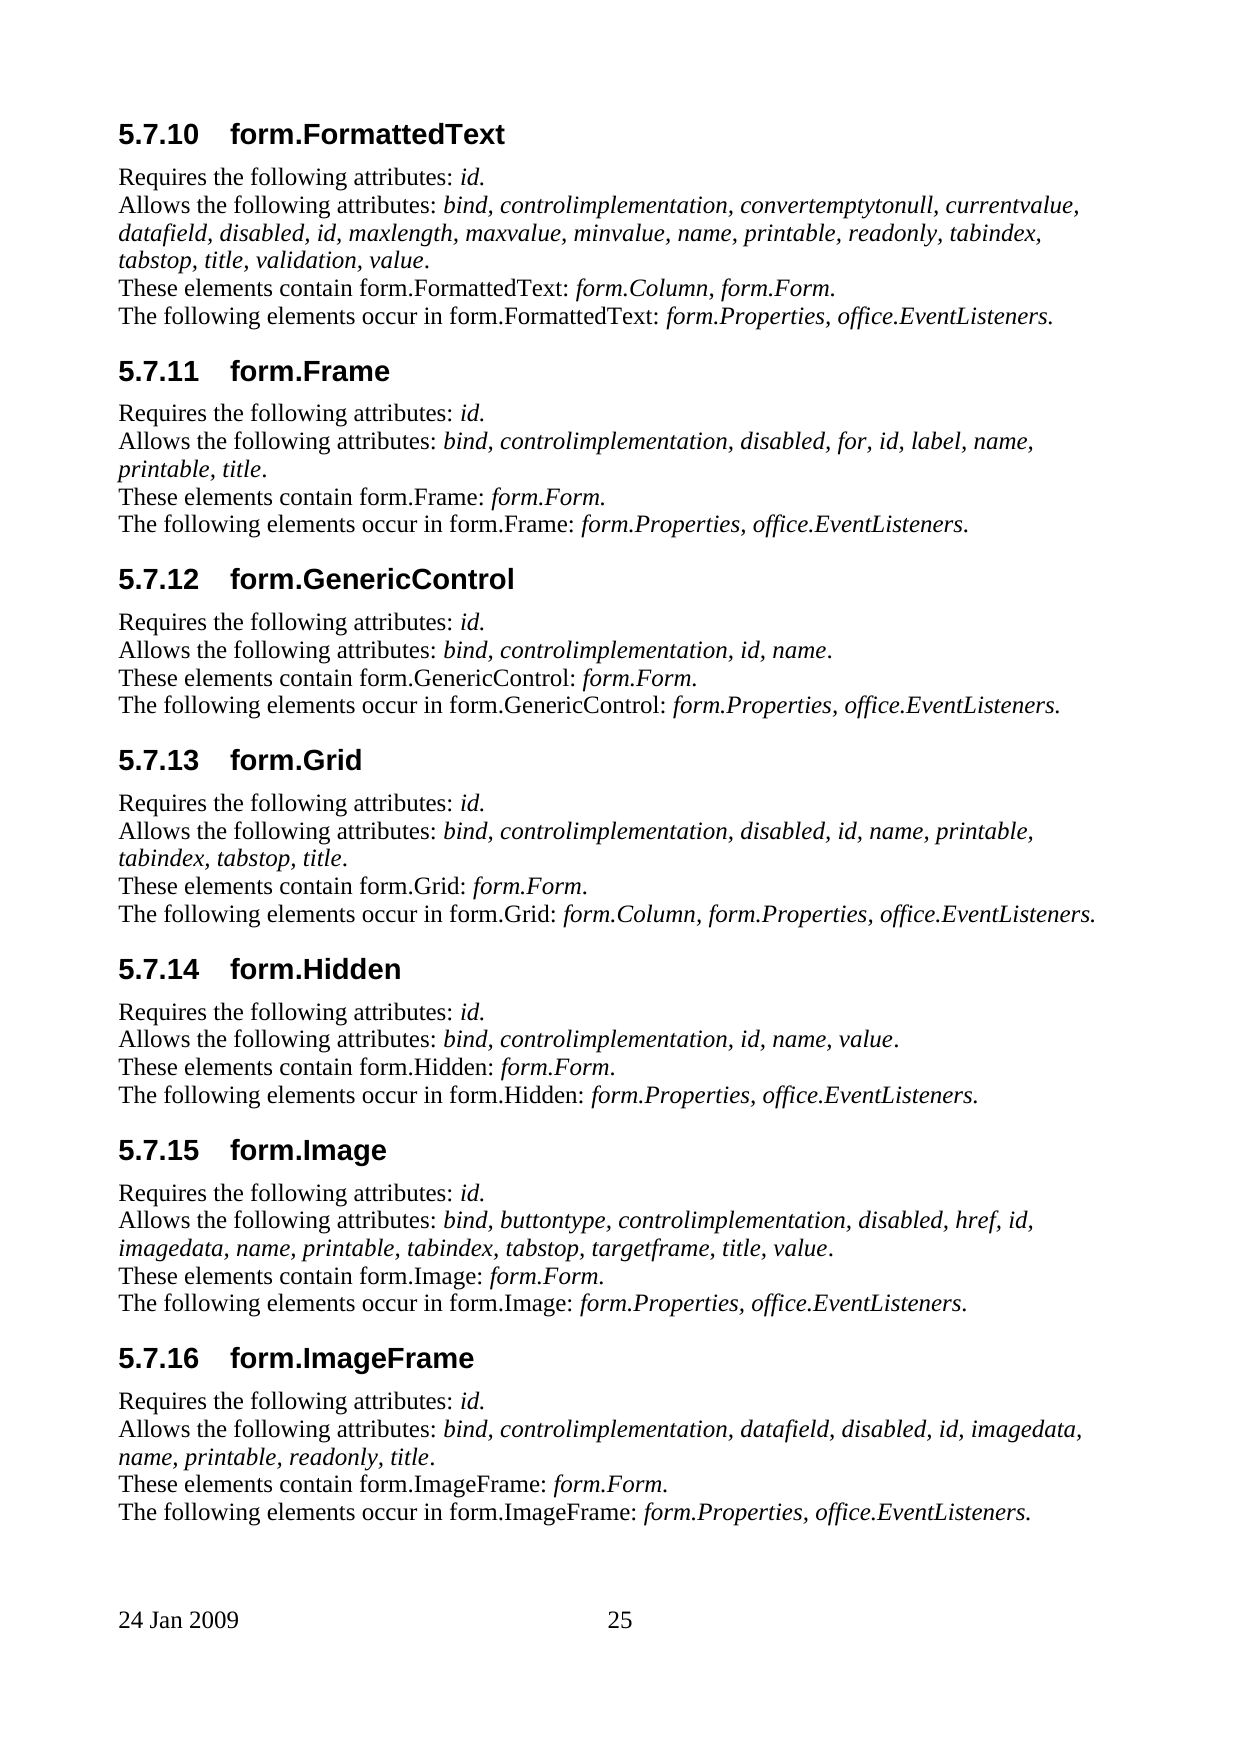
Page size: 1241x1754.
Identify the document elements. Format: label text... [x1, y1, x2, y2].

subtitle form.FormattedText [118, 118, 1122, 151]
subtitle form.Frame [118, 354, 1122, 387]
text The following elements occur in form.Grid: form.Column, form.Properties, office.EventListeners. [118, 900, 1122, 928]
text Allows the following attributes: bind, controlimplementation, id, name, value. [118, 1026, 1122, 1053]
text These elements contain form.Frame: form.Form. [118, 483, 1122, 510]
subtitle form.GenericControl [118, 563, 1122, 596]
text These elements contain form.ImageFrame: form.Form. [118, 1471, 1122, 1498]
text The following elements occur in form.Hidden: form.Properties, office.EventListeners. [118, 1081, 1122, 1109]
text The following elements occur in form.ImageFrame: form.Properties, office.EventListeners. [118, 1498, 1122, 1526]
text These elements contain form.FormattedText: form.Column, form.Form. [118, 274, 1122, 302]
text The following elements occur in form.Image: form.Properties, office.EventListeners. [118, 1289, 1122, 1317]
text The following elements occur in form.Frame: form.Properties, office.EventListeners. [118, 510, 1122, 538]
text These elements contain form.Image: form.Form. [118, 1262, 1122, 1289]
text These elements contain form.Grid: form.Form. [118, 872, 1122, 900]
text Requires the following attributes: id. [118, 1387, 1122, 1415]
text Allows the following attributes: bind, controlimplementation, id, name. [118, 636, 1122, 664]
subtitle form.Grid [118, 744, 1122, 777]
text Requires the following attributes: id. [118, 608, 1122, 636]
subtitle form.Image [118, 1134, 1122, 1166]
text Allows the following attributes: bind, controlimplementation, disabled, id, name, printable, tabindex, tabstop, title. [118, 817, 1122, 872]
text Allows the following attributes: bind, controlimplementation, disabled, for, id, label, name, printable, title. [118, 427, 1122, 483]
text Requires the following attributes: id. [118, 399, 1122, 427]
text These elements contain form.Hidden: form.Form. [118, 1053, 1122, 1081]
subtitle form.ImageFrame [118, 1342, 1122, 1375]
subtitle form.Hidden [118, 953, 1122, 985]
text These elements contain form.GenericControl: form.Form. [118, 664, 1122, 691]
text Requires the following attributes: id. [118, 163, 1122, 191]
text Requires the following attributes: id. [118, 1179, 1122, 1206]
text Allows the following attributes: bind, buttontype, controlimplementation, disabled, href, id, imagedata, name, printable, tabindex, tabstop, targetframe, title, value. [118, 1206, 1122, 1262]
text Requires the following attributes: id. [118, 998, 1122, 1026]
text The following elements occur in form.GenericControl: form.Properties, office.EventListeners. [118, 691, 1122, 719]
text Allows the following attributes: bind, controlimplementation, datafield, disabled, id, imagedata, name, printable, readonly, title. [118, 1415, 1122, 1471]
text The following elements occur in form.FormattedText: form.Properties, office.EventListeners. [118, 302, 1122, 329]
text Requires the following attributes: id. [118, 789, 1122, 817]
text Allows the following attributes: bind, controlimplementation, convertemptytonull, currentvalue, datafield, disabled, id, maxlength, maxvalue, minvalue, name, printable, readonly, tabindex, tabstop, title, validation, value. [118, 191, 1122, 274]
